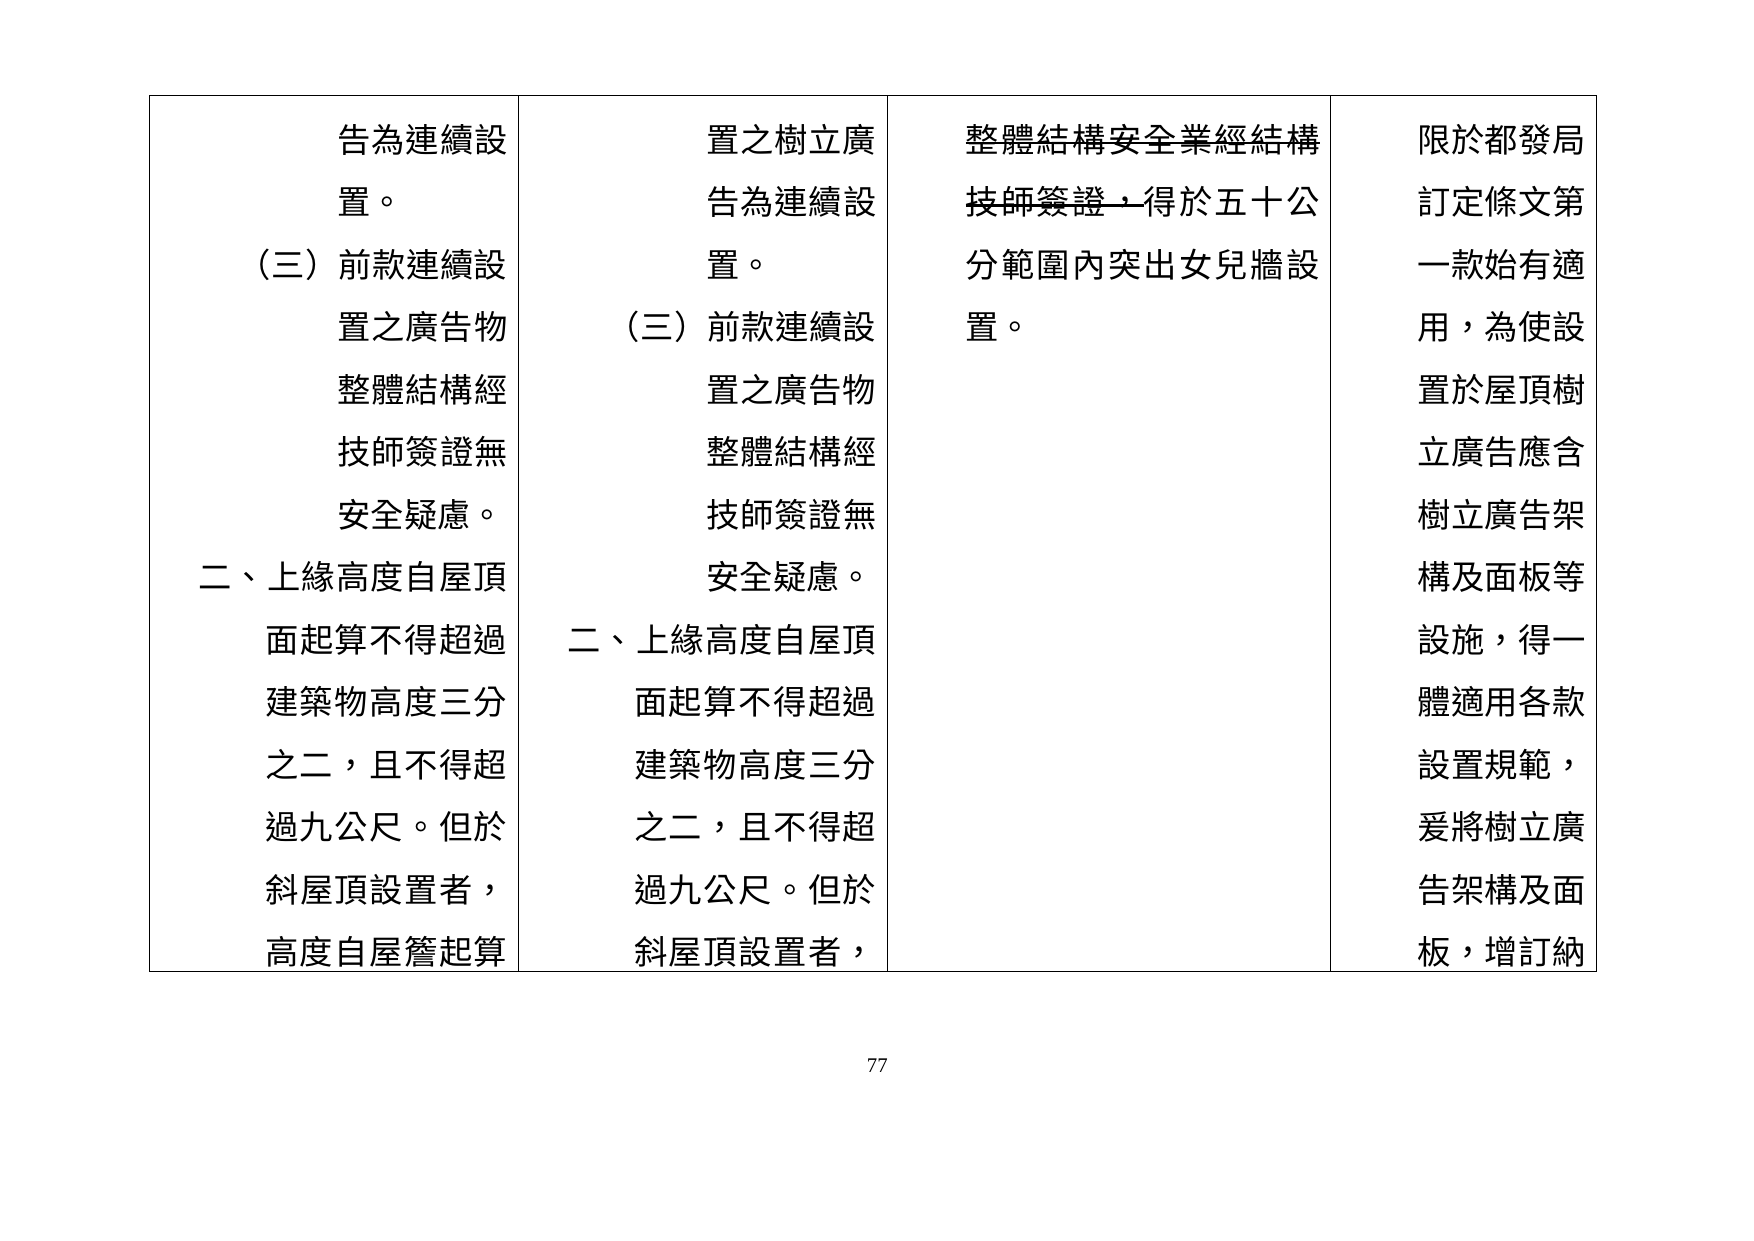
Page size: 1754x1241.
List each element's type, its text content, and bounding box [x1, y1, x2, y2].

table_cell 整體結構安全業經結構技師簽證，得於五十公分範圍內突出女兒牆設置。 [888, 96, 1330, 971]
table_cell 告為連續設置。 （三）前款連續設置之廣告物整體結構經技師簽證無安全疑慮。 二、上緣高度自屋頂面起算不得超過建築物高度三分之二，且不得超過九公尺。但於斜屋頂設置者，高度自屋簷起算 [150, 96, 518, 971]
table_cell 限於都發局訂定條文第一款始有適用，為使設置於屋頂樹立廣告應含樹立廣告架構及面板等設施，得一體適用各款設置規範，爰將樹立廣告架構及面板，增訂納 [1331, 96, 1596, 971]
table_cell 置之樹立廣告為連續設置。 （三）前款連續設置之廣告物整體結構經技師簽證無安全疑慮。 二、上緣高度自屋頂面起算不得超過建築物高度三分之二，且不得超過九公尺。但於斜屋頂設置者， [519, 96, 887, 971]
